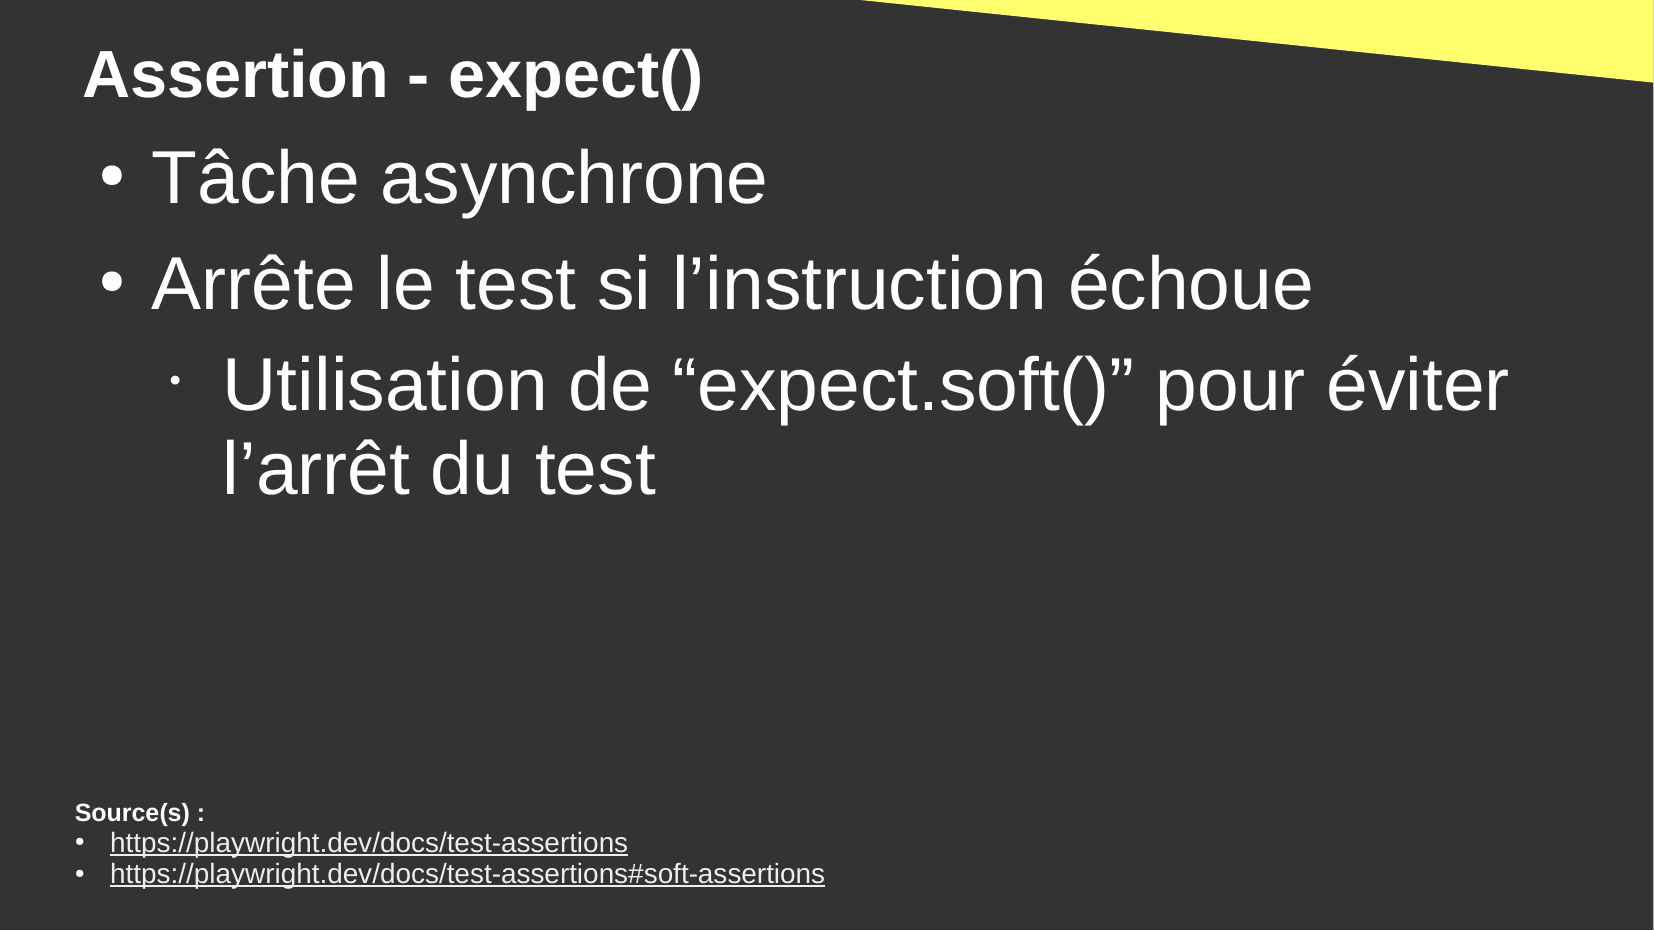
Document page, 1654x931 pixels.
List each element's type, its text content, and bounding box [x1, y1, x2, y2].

text_box Source(s) : https://playwright.dev/docs/test-assertions https://playwright.dev/docs/test-assertions#soft-assertions [60, 791, 1546, 898]
title Assertion - expect() [82, 37, 1004, 119]
text_box [860, 0, 1654, 83]
list Tâche asynchrone Arrête le test si l’instruction échoue Utilisation de “expect.soft()” pour éviter l’arrêt du test [80, 135, 1619, 650]
